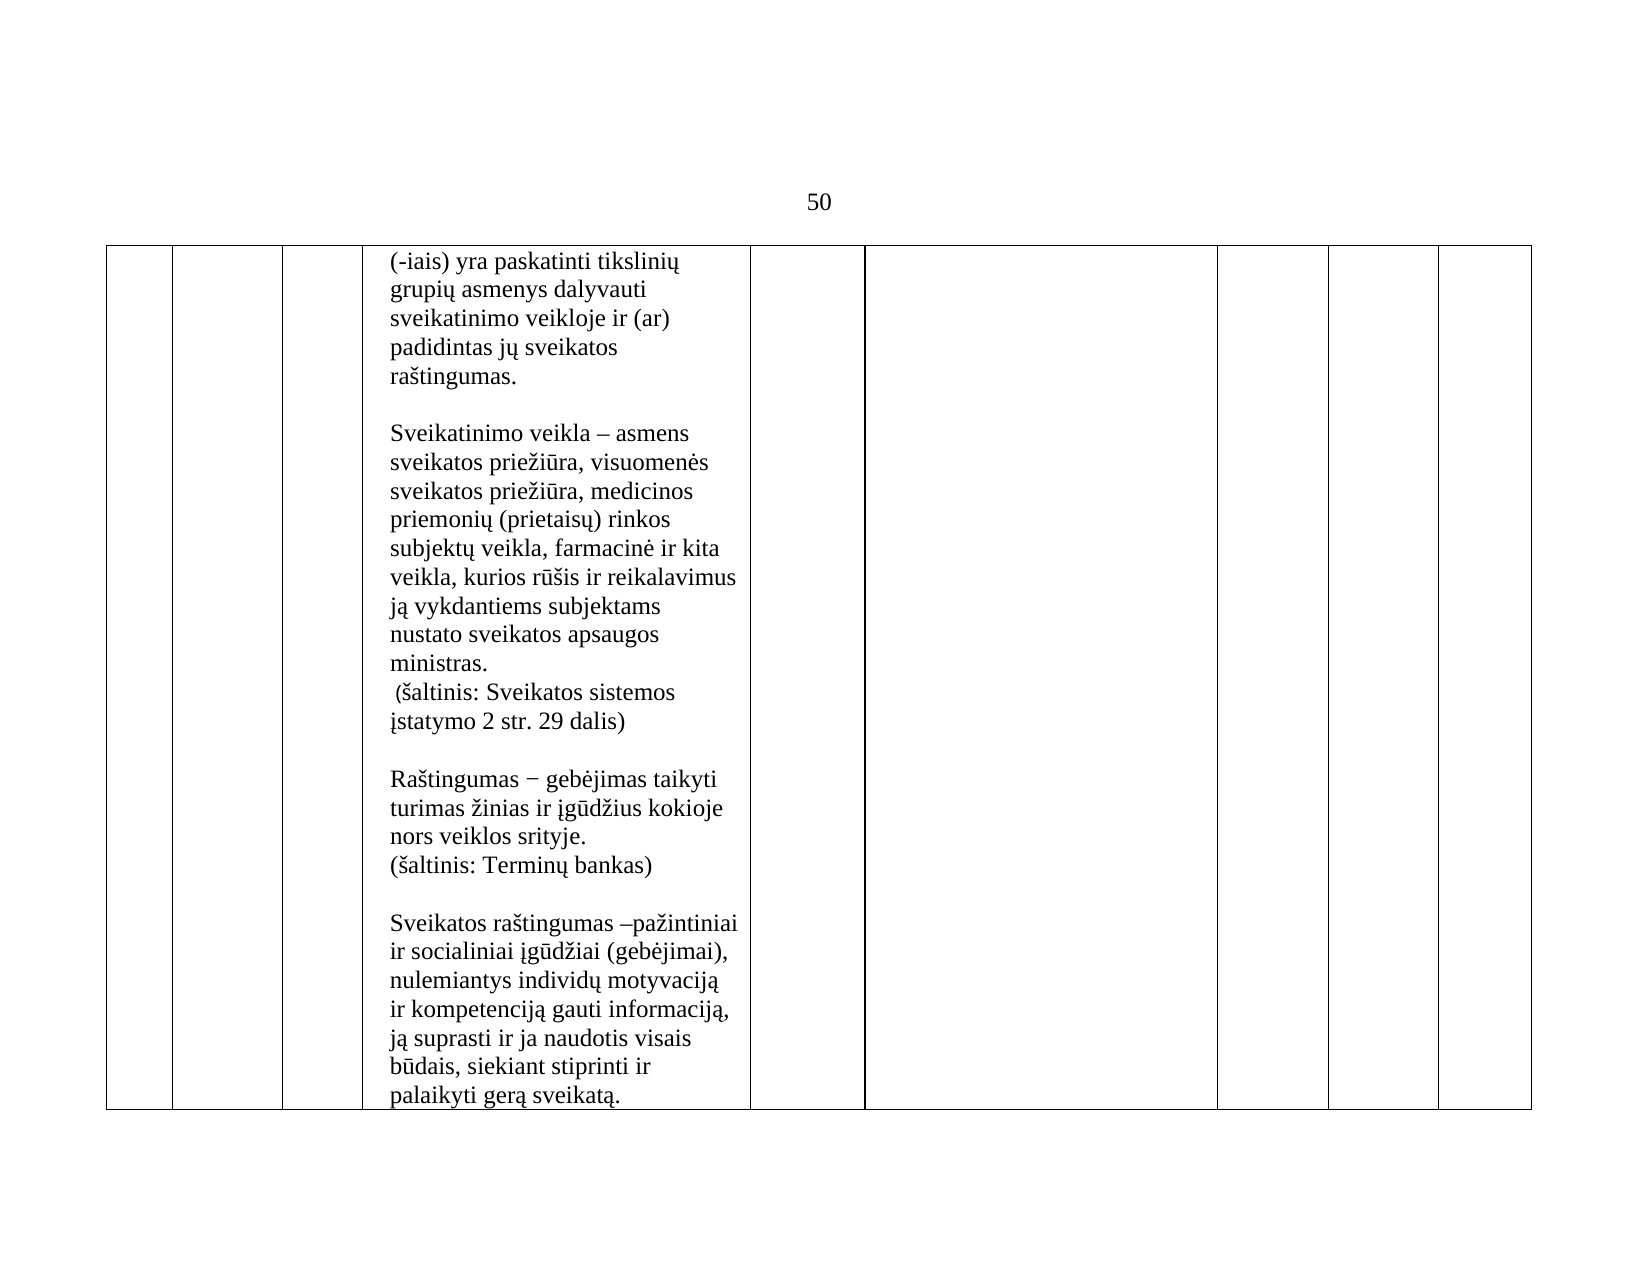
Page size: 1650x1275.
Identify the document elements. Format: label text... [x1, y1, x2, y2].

table_cell [866, 246, 1217, 1109]
table_cell [283, 246, 362, 1109]
table_cell (-iais) yra paskatinti tikslinių grupių asmenys dalyvauti sveikatinimo veikloje ir (ar) padidintas jų sveikatos raštingumas. Sveikatinimo veikla – asmens sveikatos priežiūra, visuomenės sveikatos priežiūra, medicinos priemonių (prietaisų) rinkos subjektų veikla, farmacinė ir kita veikla, kurios rūšis ir reikalavimus ją vykdantiems subjektams nustato sveikatos apsaugos ministras. (šaltinis: Sveikatos sistemos įstatymo 2 str. 29 dalis) Raštingumas − gebėjimas taikyti turimas žinias ir įgūdžius kokioje nors veiklos srityje. (šaltinis: Terminų bankas) Sveikatos raštingumas –pažintiniai ir socialiniai įgūdžiai (gebėjimai), nulemiantys individų motyvaciją ir kompetenciją gauti informaciją, ją suprasti ir ja naudotis visais būdais, siekiant stiprinti ir palaikyti gerą sveikatą. [363, 246, 750, 1109]
table_cell [1439, 246, 1531, 1109]
table_cell [173, 246, 282, 1109]
table_cell [1329, 246, 1438, 1109]
table_cell [1218, 246, 1328, 1109]
table_cell [751, 246, 864, 1109]
table_cell [107, 246, 172, 1109]
